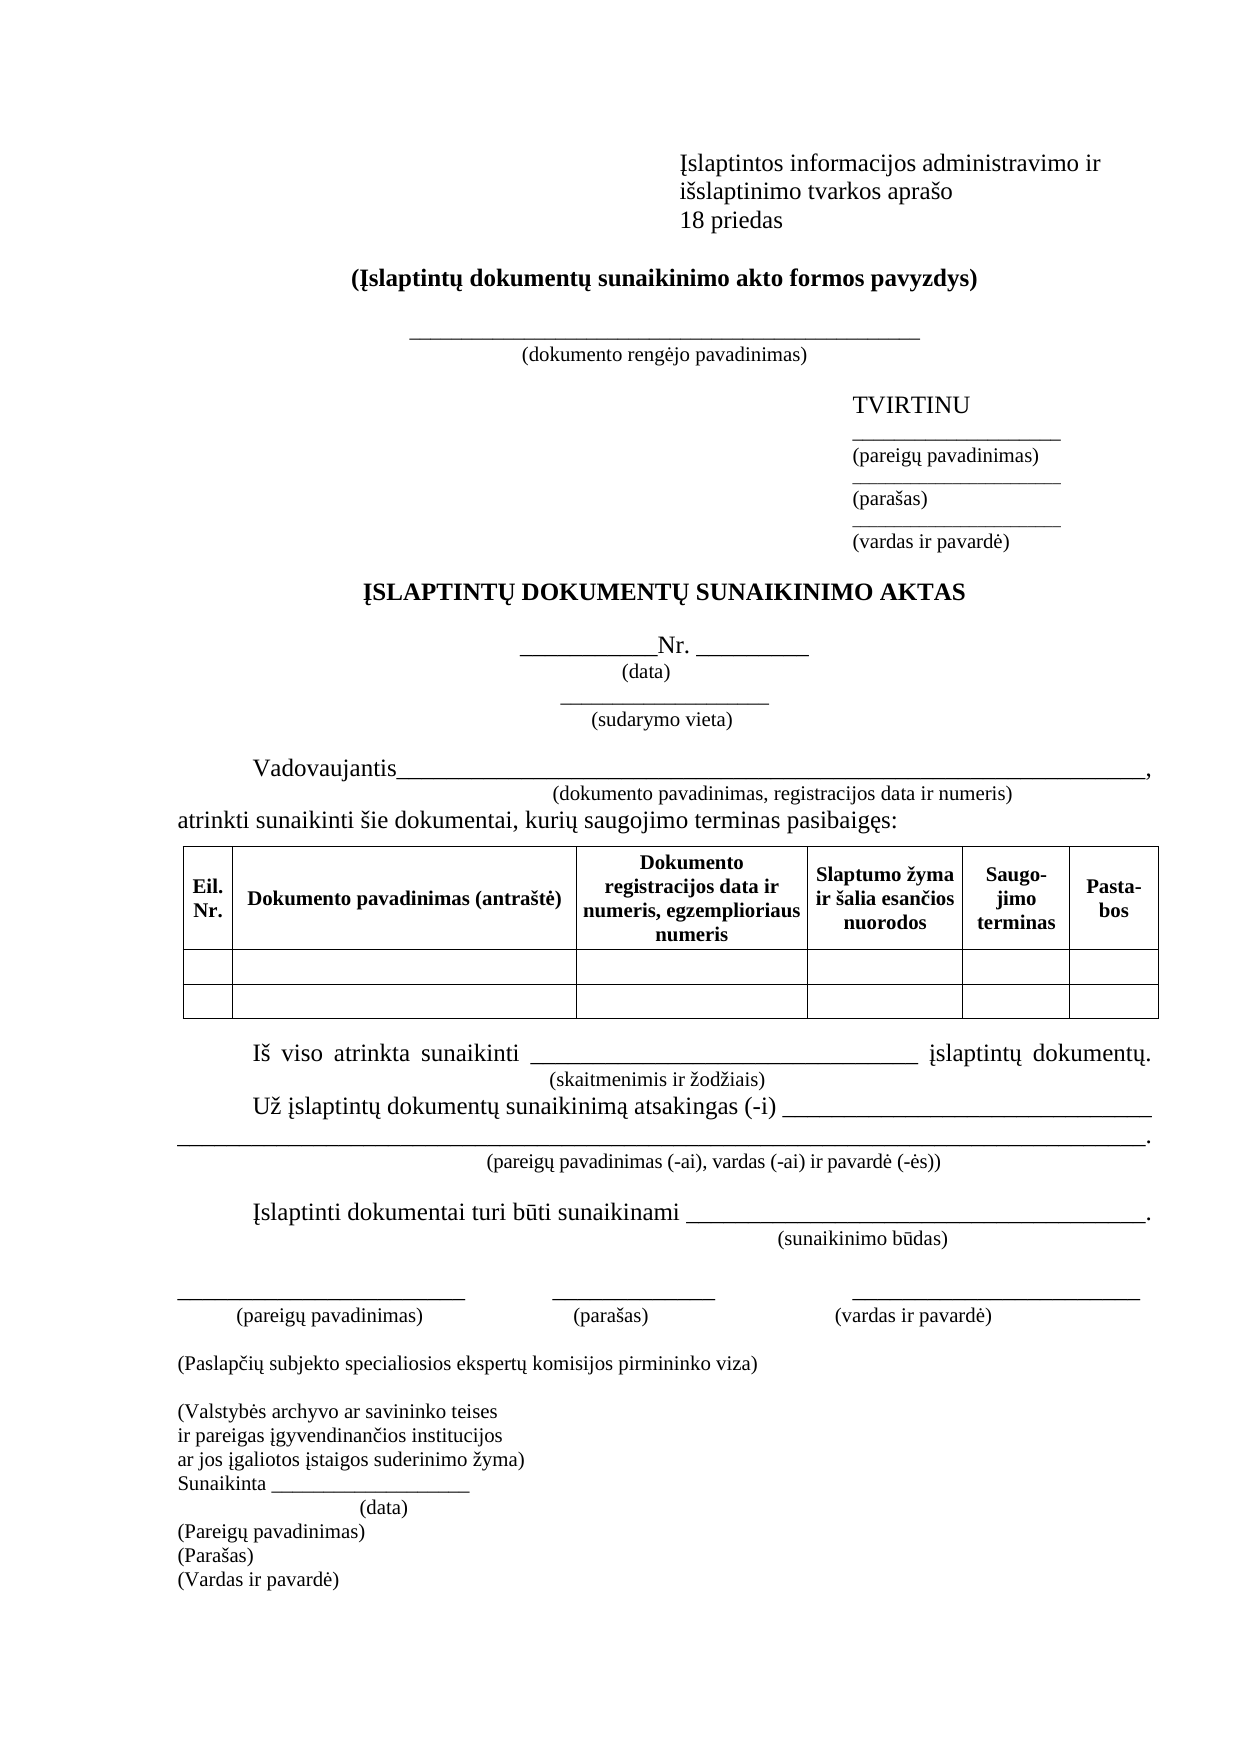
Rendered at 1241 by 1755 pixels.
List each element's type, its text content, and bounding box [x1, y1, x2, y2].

text _________________________ [852, 467, 1152, 486]
text (pareigų pavadinimas (-ai), vardas (-ai) ir pavardė (-ės)) [177, 1149, 1152, 1173]
text (Paslapčių subjekto specialiosios ekspertų komisijos pirmininko viza) [177, 1351, 1152, 1375]
text _______________________ _____________ _______________________ [177, 1274, 1152, 1302]
text Sunaikinta ___________________ [177, 1471, 1152, 1495]
text Už įslaptintų dokumentų sunaikinimą atsakingas (-i) [177, 1091, 1152, 1120]
table_cell [963, 985, 1069, 1018]
text (pareigų pavadinimas) [852, 443, 1152, 467]
text TVIRTINU [852, 390, 1152, 419]
text (vardas ir pavardė) [852, 529, 1152, 553]
text (sunaikinimo būdas) [177, 1226, 1152, 1250]
table_cell [577, 985, 807, 1018]
text . [177, 1120, 1152, 1149]
text _________________________________________________ [177, 318, 1152, 342]
table_header Dokumento pavadinimas (antraštė) [233, 847, 576, 949]
table_cell [233, 985, 576, 1018]
text ____________________ [852, 419, 1152, 443]
text (Vardas ir pavardė) [177, 1567, 1152, 1591]
table_cell [184, 985, 232, 1018]
table_header Eil. Nr. [184, 847, 232, 949]
table_header Pasta-bos [1070, 847, 1158, 949]
text Iš viso atrinkta sunaikinti _______________________________ įslaptintų dokumentų. (skaitmenimis ir žodžiais) [177, 1038, 1152, 1091]
text (pareigų pavadinimas) (parašas) (vardas ir pavardė) [177, 1302, 1152, 1327]
text (dokumento rengėjo pavadinimas) [177, 342, 1152, 366]
table_cell [1070, 950, 1158, 984]
text atrinkti sunaikinti šie dokumentai, kurių saugojimo terminas pasibaigęs: [177, 805, 1152, 834]
text ir pareigas įgyvendinančios institucijos [177, 1423, 1152, 1447]
table_cell [808, 950, 962, 984]
table_cell [1070, 985, 1158, 1018]
text ĮSLAPTINTŲ DOKUMENTŲ SUNAIKINIMO AKTAS [177, 577, 1152, 606]
text ____________________ [177, 683, 1152, 707]
text (data) [177, 1495, 1152, 1519]
text ___________Nr. _________ [177, 630, 1152, 659]
text Įslaptintos informacijos administravimo ir [679, 148, 1152, 176]
text išslaptinimo tvarkos aprašo 18 priedas [679, 176, 1152, 234]
table_header Saugo-jimo terminas [963, 847, 1069, 949]
text (Pareigų pavadinimas) [177, 1519, 1152, 1543]
text Įslaptinti dokumentai turi būti sunaikinami . [177, 1197, 1152, 1226]
table_header Slaptumo žyma ir šalia esančios nuorodos [808, 847, 962, 949]
text (Įslaptintų dokumentų sunaikinimo akto formos pavyzdys) [177, 263, 1152, 291]
table_cell [963, 950, 1069, 984]
text (dokumento pavadinimas, registracijos data ir numeris) [177, 781, 1152, 805]
text (parašas) [852, 486, 1152, 510]
table_cell [184, 950, 232, 984]
text ar jos įgaliotos įstaigos suderinimo žyma) [177, 1447, 1152, 1471]
text Vadovaujantis , [177, 753, 1152, 781]
table_cell [577, 950, 807, 984]
text (data) [177, 659, 1152, 683]
text (Valstybės archyvo ar savininko teises [177, 1399, 1152, 1423]
text (Parašas) [177, 1543, 1152, 1567]
table_cell [233, 950, 576, 984]
table_header Dokumento registracijos data ir numeris, egzemplioriaus numeris [577, 847, 807, 949]
text _________________________ [852, 510, 1152, 529]
text (sudarymo vieta) [177, 707, 1152, 731]
table_cell [808, 985, 962, 1018]
